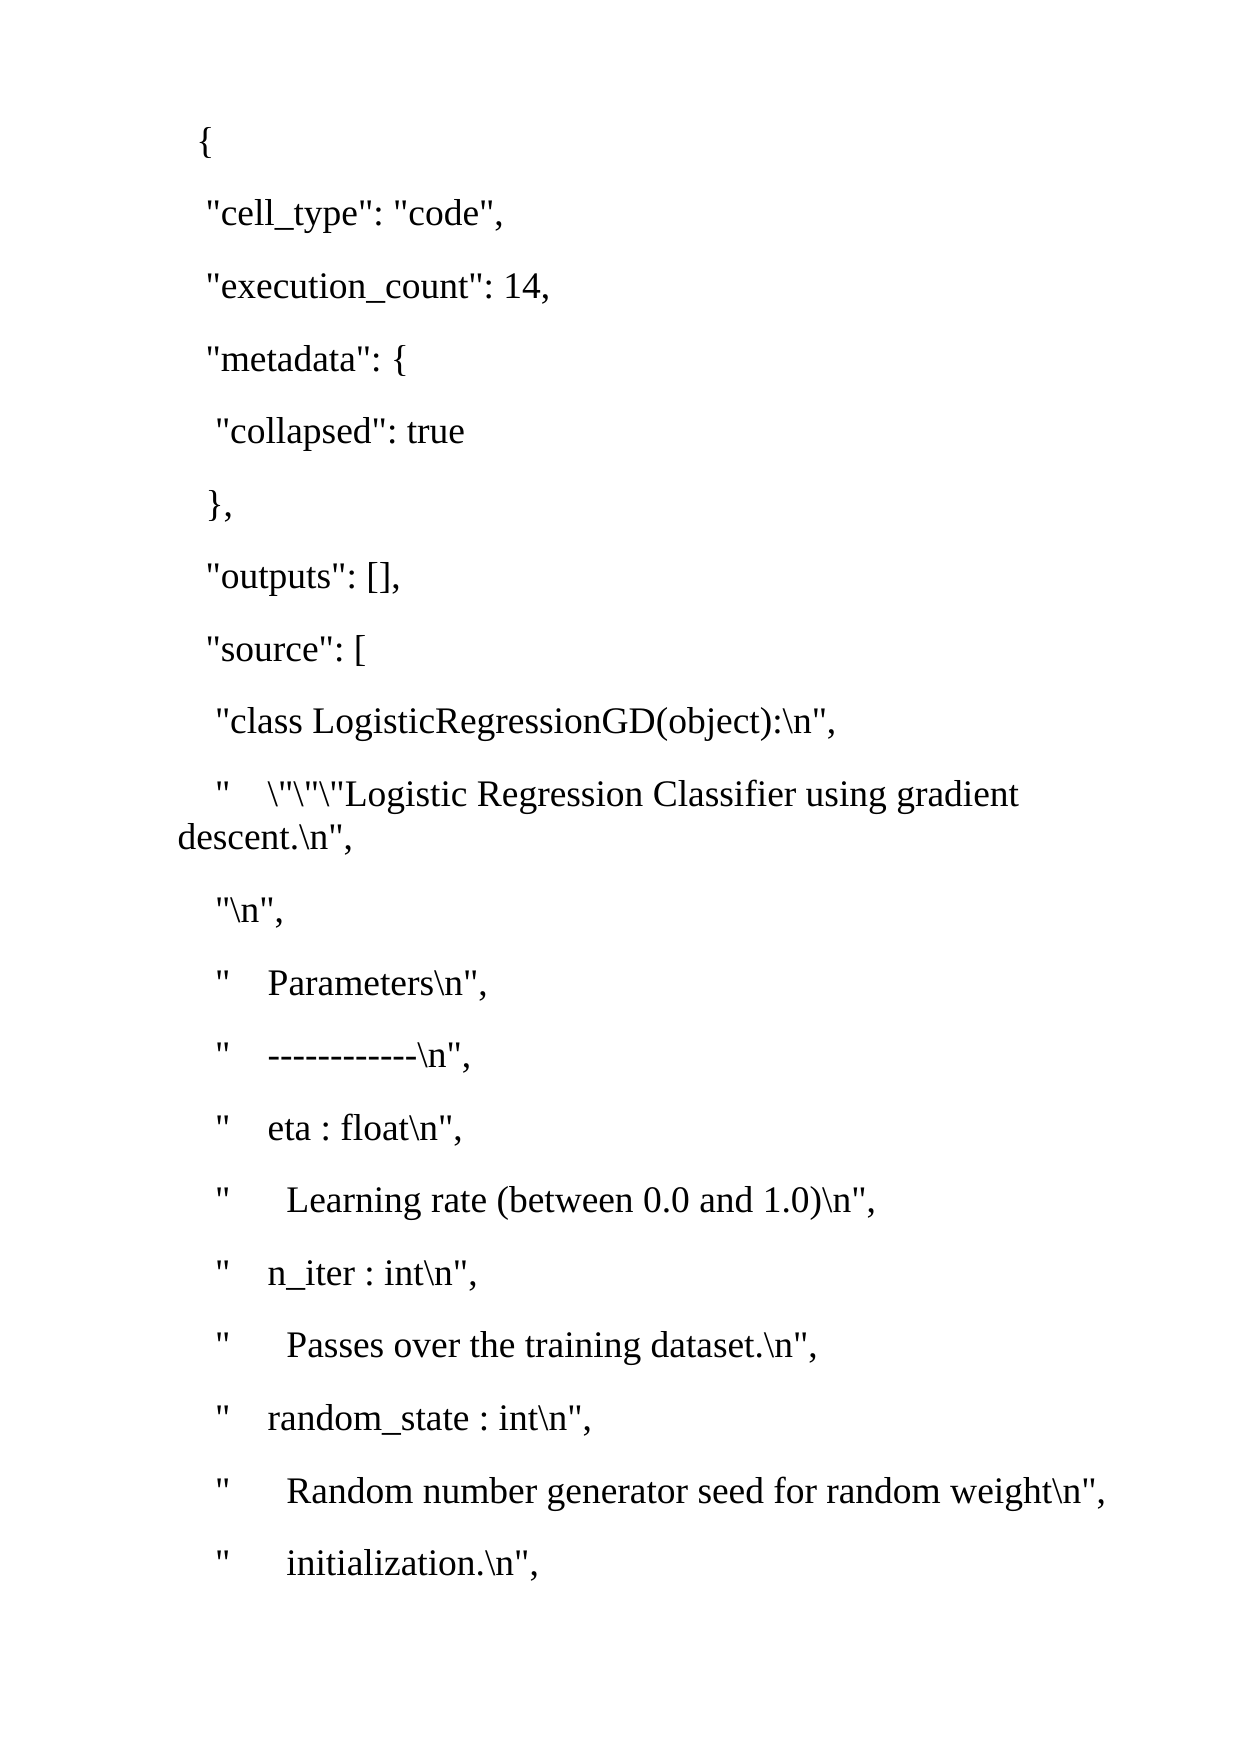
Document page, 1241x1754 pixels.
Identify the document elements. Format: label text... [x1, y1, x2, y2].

list "cell_type": "code", [177, 191, 1122, 234]
list "collapsed": true [177, 408, 1122, 452]
list " ------------\n", [177, 1032, 1122, 1076]
list "source": [ [177, 626, 1122, 669]
list }, [177, 481, 1122, 524]
list { [177, 118, 1122, 161]
list " Parameters\n", [177, 960, 1122, 1003]
list " eta : float\n", [177, 1105, 1122, 1148]
list " Learning rate (between 0.0 and 1.0)\n", [177, 1178, 1122, 1221]
list "class LogisticRegressionGD(object):\n", [177, 699, 1122, 742]
list "metadata": { [177, 336, 1122, 379]
list " initialization.\n", [177, 1541, 1122, 1584]
list "\n", [177, 887, 1122, 930]
list " Random number generator seed for random weight\n", [177, 1468, 1122, 1511]
list "execution_count": 14, [177, 263, 1122, 306]
list " n_iter : int\n", [177, 1250, 1122, 1293]
list " Passes over the training dataset.\n", [177, 1323, 1122, 1366]
list " \"\"\"Logistic Regression Classifier using gradient descent.\n", [177, 772, 1122, 858]
list "outputs": [], [177, 554, 1122, 597]
list " random_state : int\n", [177, 1396, 1122, 1439]
